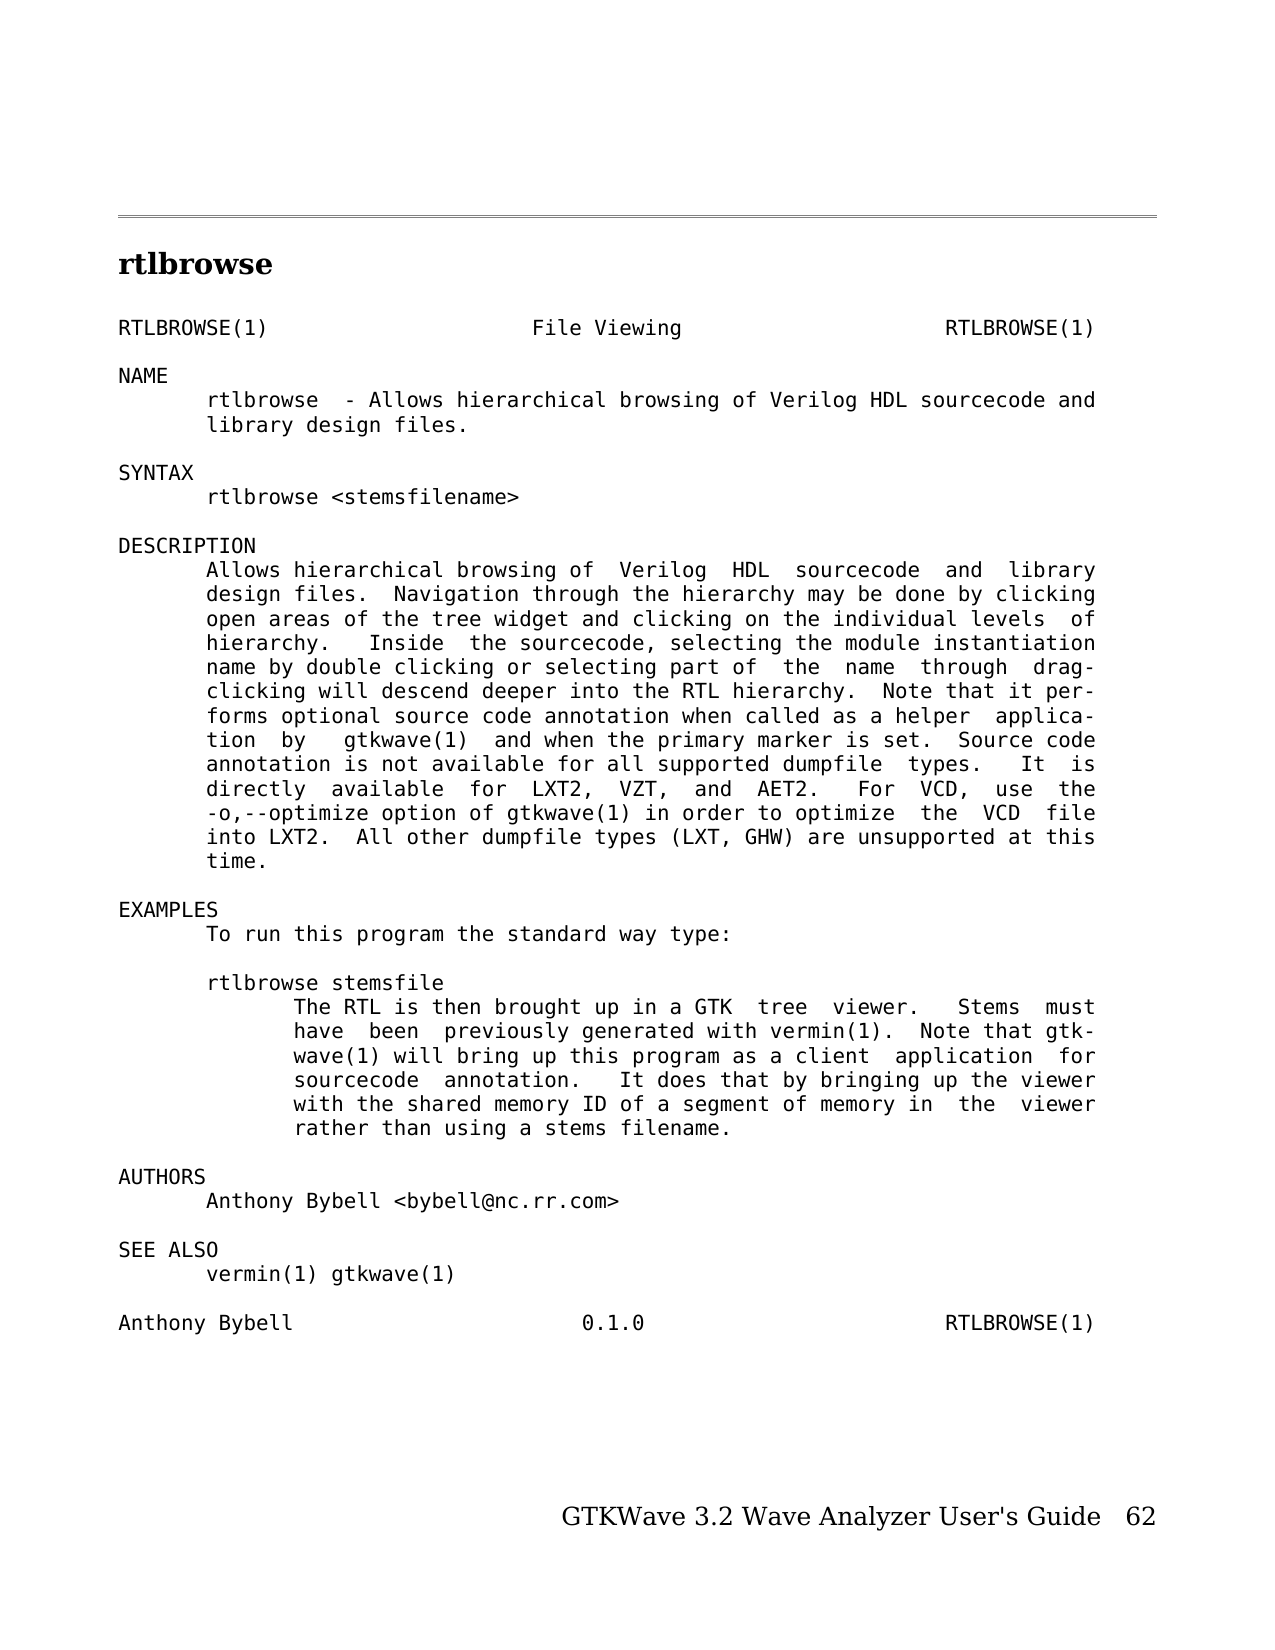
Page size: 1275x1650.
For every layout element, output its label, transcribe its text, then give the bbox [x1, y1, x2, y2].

text into LXT2. All other dumpfile types (LXT, GHW) are unsupported at this [118, 825, 1157, 849]
text name by double clicking or selecting part of the name through drag- [118, 655, 1157, 679]
text rtlbrowse [118, 247, 1157, 281]
text design files. Navigation through the hierarchy may be done by clicking [118, 582, 1157, 607]
text hierarchy. Inside the sourcecode, selecting the module instantiation [118, 631, 1157, 655]
text SYNTAX [118, 461, 1157, 485]
text with the shared memory ID of a segment of memory in the viewer [118, 1092, 1157, 1116]
text AUTHORS [118, 1165, 1157, 1189]
text Anthony Bybell 0.1.0 RTLBROWSE(1) [118, 1311, 1157, 1335]
text rtlbrowse stemsfile [118, 971, 1157, 995]
text DESCRIPTION [118, 534, 1157, 558]
text annotation is not available for all supported dumpfile types. It is [118, 752, 1157, 777]
text rtlbrowse - Allows hierarchical browsing of Verilog HDL sourcecode and [118, 388, 1157, 413]
text EXAMPLES [118, 898, 1157, 922]
text open areas of the tree widget and clicking on the individual levels of [118, 607, 1157, 631]
text forms optional source code annotation when called as a helper applica- [118, 704, 1157, 728]
text Anthony Bybell <bybell@nc.rr.com> [118, 1189, 1157, 1213]
text rather than using a stems filename. [118, 1116, 1157, 1141]
text time. [118, 849, 1157, 874]
text -o,--optimize option of gtkwave(1) in order to optimize the VCD file [118, 801, 1157, 825]
text tion by gtkwave(1) and when the primary marker is set. Source code [118, 728, 1157, 752]
text sourcecode annotation. It does that by bringing up the viewer [118, 1068, 1157, 1092]
text rtlbrowse <stemsfilename> [118, 485, 1157, 510]
text The RTL is then brought up in a GTK tree viewer. Stems must [118, 995, 1157, 1019]
text Allows hierarchical browsing of Verilog HDL sourcecode and library [118, 558, 1157, 582]
text directly available for LXT2, VZT, and AET2. For VCD, use the [118, 777, 1157, 801]
text wave(1) will bring up this program as a client application for [118, 1044, 1157, 1068]
text library design files. [118, 413, 1157, 437]
text clicking will descend deeper into the RTL hierarchy. Note that it per- [118, 679, 1157, 704]
text RTLBROWSE(1) File Viewing RTLBROWSE(1) [118, 316, 1157, 340]
text To run this program the standard way type: [118, 922, 1157, 947]
text NAME [118, 364, 1157, 388]
text vermin(1) gtkwave(1) [118, 1262, 1157, 1286]
text SEE ALSO [118, 1238, 1157, 1262]
text have been previously generated with vermin(1). Note that gtk- [118, 1019, 1157, 1044]
